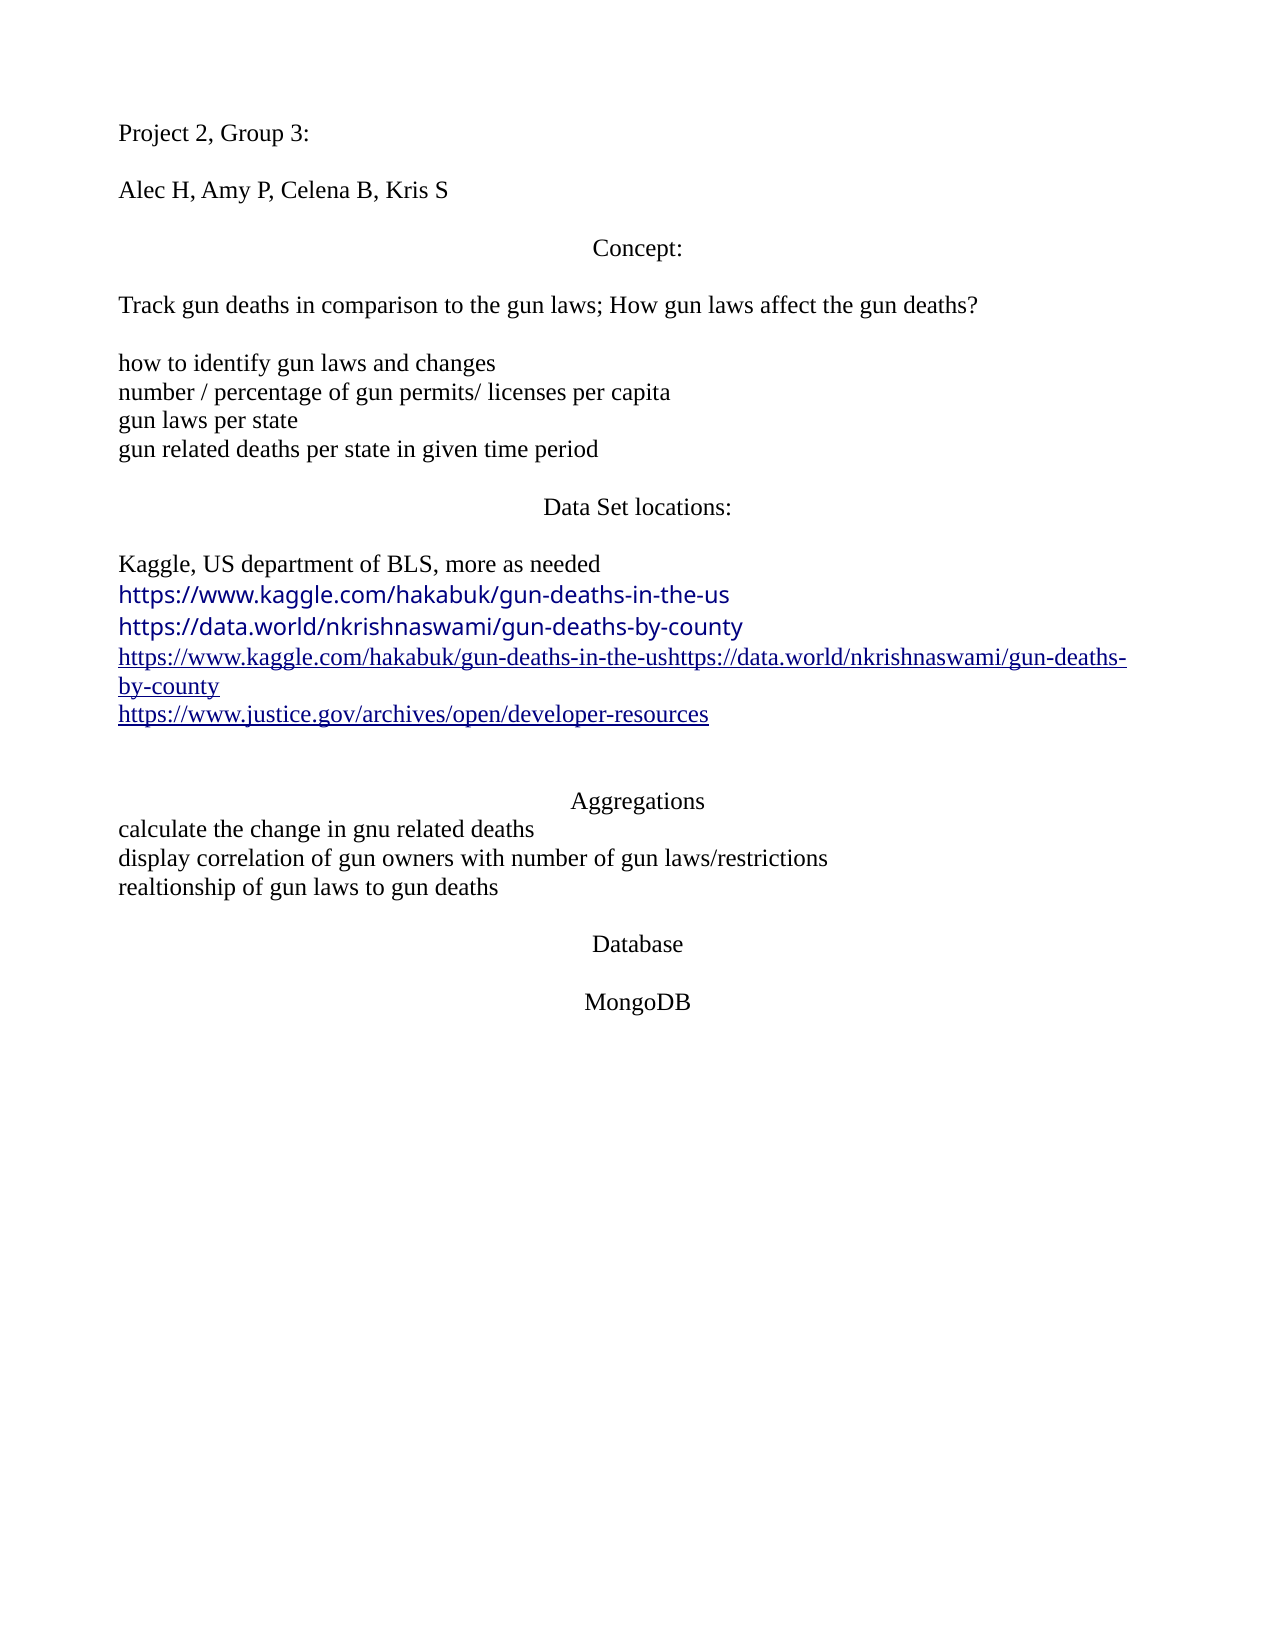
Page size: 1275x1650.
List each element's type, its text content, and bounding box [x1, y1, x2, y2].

text https://www.justice.gov/archives/open/developer-resources [118, 699, 1157, 728]
text gun laws per state [118, 406, 1157, 434]
text Alec H, Amy P, Celena B, Kris S [118, 147, 1157, 204]
text display correlation of gun owners with number of gun laws/restrictions [118, 843, 1157, 872]
text Aggregations [118, 786, 1157, 814]
text Data Set locations: [118, 492, 1157, 521]
text gun related deaths per state in given time period [118, 434, 1157, 463]
text Track gun deaths in comparison to the gun laws; How gun laws affect the gun deaths? [118, 291, 1157, 319]
text Database [118, 929, 1157, 958]
text MongoDB [118, 987, 1157, 1016]
text https://www.kaggle.com/hakabuk/gun-deaths-in-the-us [118, 578, 1157, 610]
text https://data.world/nkrishnaswami/gun-deaths-by-county [118, 610, 1157, 642]
text number / percentage of gun permits/ licenses per capita [118, 377, 1157, 406]
text how to identify gun laws and changes [118, 348, 1157, 377]
text Concept: [118, 233, 1157, 262]
text realtionship of gun laws to gun deaths [118, 872, 1157, 901]
text https://www.kaggle.com/hakabuk/gun-deaths-in-the-ushttps://data.world/nkrishnaswami/gun-deaths-by-county [118, 642, 1157, 699]
text calculate the change in gnu related deaths [118, 814, 1157, 843]
text Kaggle, US department of BLS, more as needed [118, 549, 1157, 578]
text Project 2, Group 3: [118, 118, 1157, 147]
